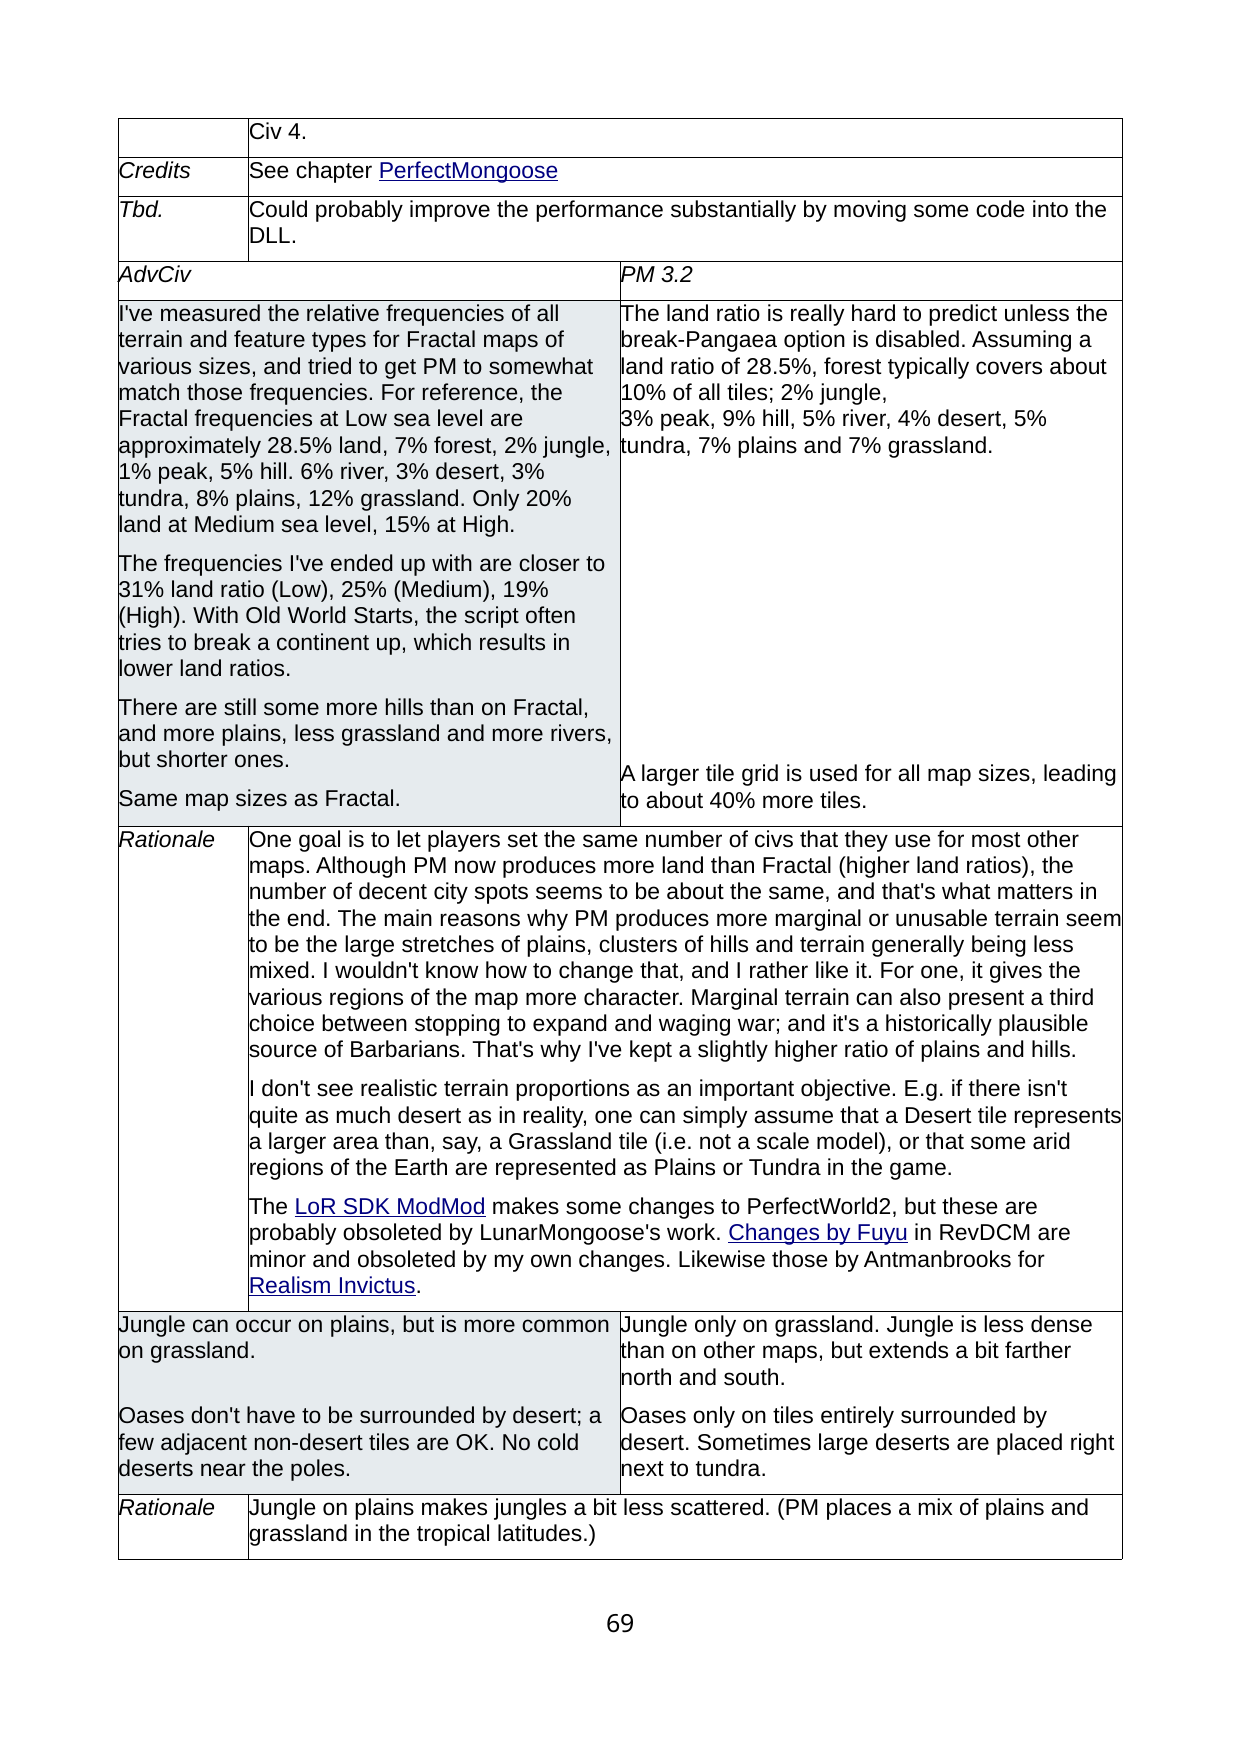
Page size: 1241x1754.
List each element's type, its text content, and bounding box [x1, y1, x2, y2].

table_cell Civ 4. [249, 119, 1122, 157]
table_cell Credits [119, 158, 248, 196]
table_cell Rationale [119, 1495, 248, 1559]
table_cell Jungle on plains makes jungles a bit less scattered. (PM places a mix of plains and grassland in the tropical latitudes.) [249, 1495, 1122, 1559]
table_cell I've measured the relative frequencies of all terrain and feature types for Fractal maps of various sizes, and tried to get PM to somewhat match those frequencies. For reference, the Fractal frequencies at Low sea level are approximately 28.5% land, 7% forest, 2% jungle, 1% peak, 5% hill. 6% river, 3% desert, 3% tundra, 8% plains, 12% grassland. Only 20% land at Medium sea level, 15% at High. The frequencies I've ended up with are closer to 31% land ratio (Low), 25% (Medium), 19% (High). With Old World Starts, the script often tries to break a continent up, which results in lower land ratios. There are still some more hills than on Fractal, and more plains, less grassland and more rivers, but shorter ones. Same map sizes as Fractal. [119, 301, 620, 826]
table_cell The land ratio is really hard to predict unless the break-Pangaea option is disabled. Assuming a land ratio of 28.5%, forest typically covers about 10% of all tiles; 2% jungle, 3% peak, 9% hill, 5% river, 4% desert, 5% tundra, 7% plains and 7% grassland. A larger tile grid is used for all map sizes, leading to about 40% more tiles. [621, 301, 1122, 826]
table_cell AdvCiv [119, 262, 620, 300]
table_cell Jungle can occur on plains, but is more common on grassland. Oases don't have to be surrounded by desert; a few adjacent non-desert tiles are OK. No cold deserts near the poles. [119, 1312, 620, 1494]
table_cell Rationale [119, 827, 248, 1311]
table_cell Could probably improve the performance substantially by moving some code into the DLL. [249, 197, 1122, 261]
table_cell One goal is to let players set the same number of civs that they use for most other maps. Although PM now produces more land than Fractal (higher land ratios), the number of decent city spots seems to be about the same, and that's what matters in the end. The main reasons why PM produces more marginal or unusable terrain seem to be the large stretches of plains, clusters of hills and terrain generally being less mixed. I wouldn't know how to change that, and I rather like it. For one, it gives the various regions of the map more character. Marginal terrain can also present a third choice between stopping to expand and waging war; and it's a historically plausible source of Barbarians. That's why I've kept a slightly higher ratio of plains and hills. I don't see realistic terrain proportions as an important objective. E.g. if there isn't quite as much desert as in reality, one can simply assume that a Desert tile represents a larger area than, say, a Grassland tile (i.e. not a scale model), or that some arid regions of the Earth are represented as Plains or Tundra in the game. The LoR SDK ModMod makes some changes to PerfectWorld2, but these are probably obsoleted by LunarMongoose's work. Changes by Fuyu in RevDCM are minor and obsoleted by my own changes. Likewise those by Antmanbrooks for Realism Invictus. [249, 827, 1122, 1311]
table_cell See chapter PerfectMongoose [249, 158, 1122, 196]
table_cell Tbd. [119, 197, 248, 261]
table_cell Jungle only on grassland. Jungle is less dense than on other maps, but extends a bit farther north and south. Oases only on tiles entirely surrounded by desert. Sometimes large deserts are placed right next to tundra. [621, 1312, 1122, 1494]
table_cell PM 3.2 [621, 262, 1122, 300]
table_cell [119, 119, 248, 157]
